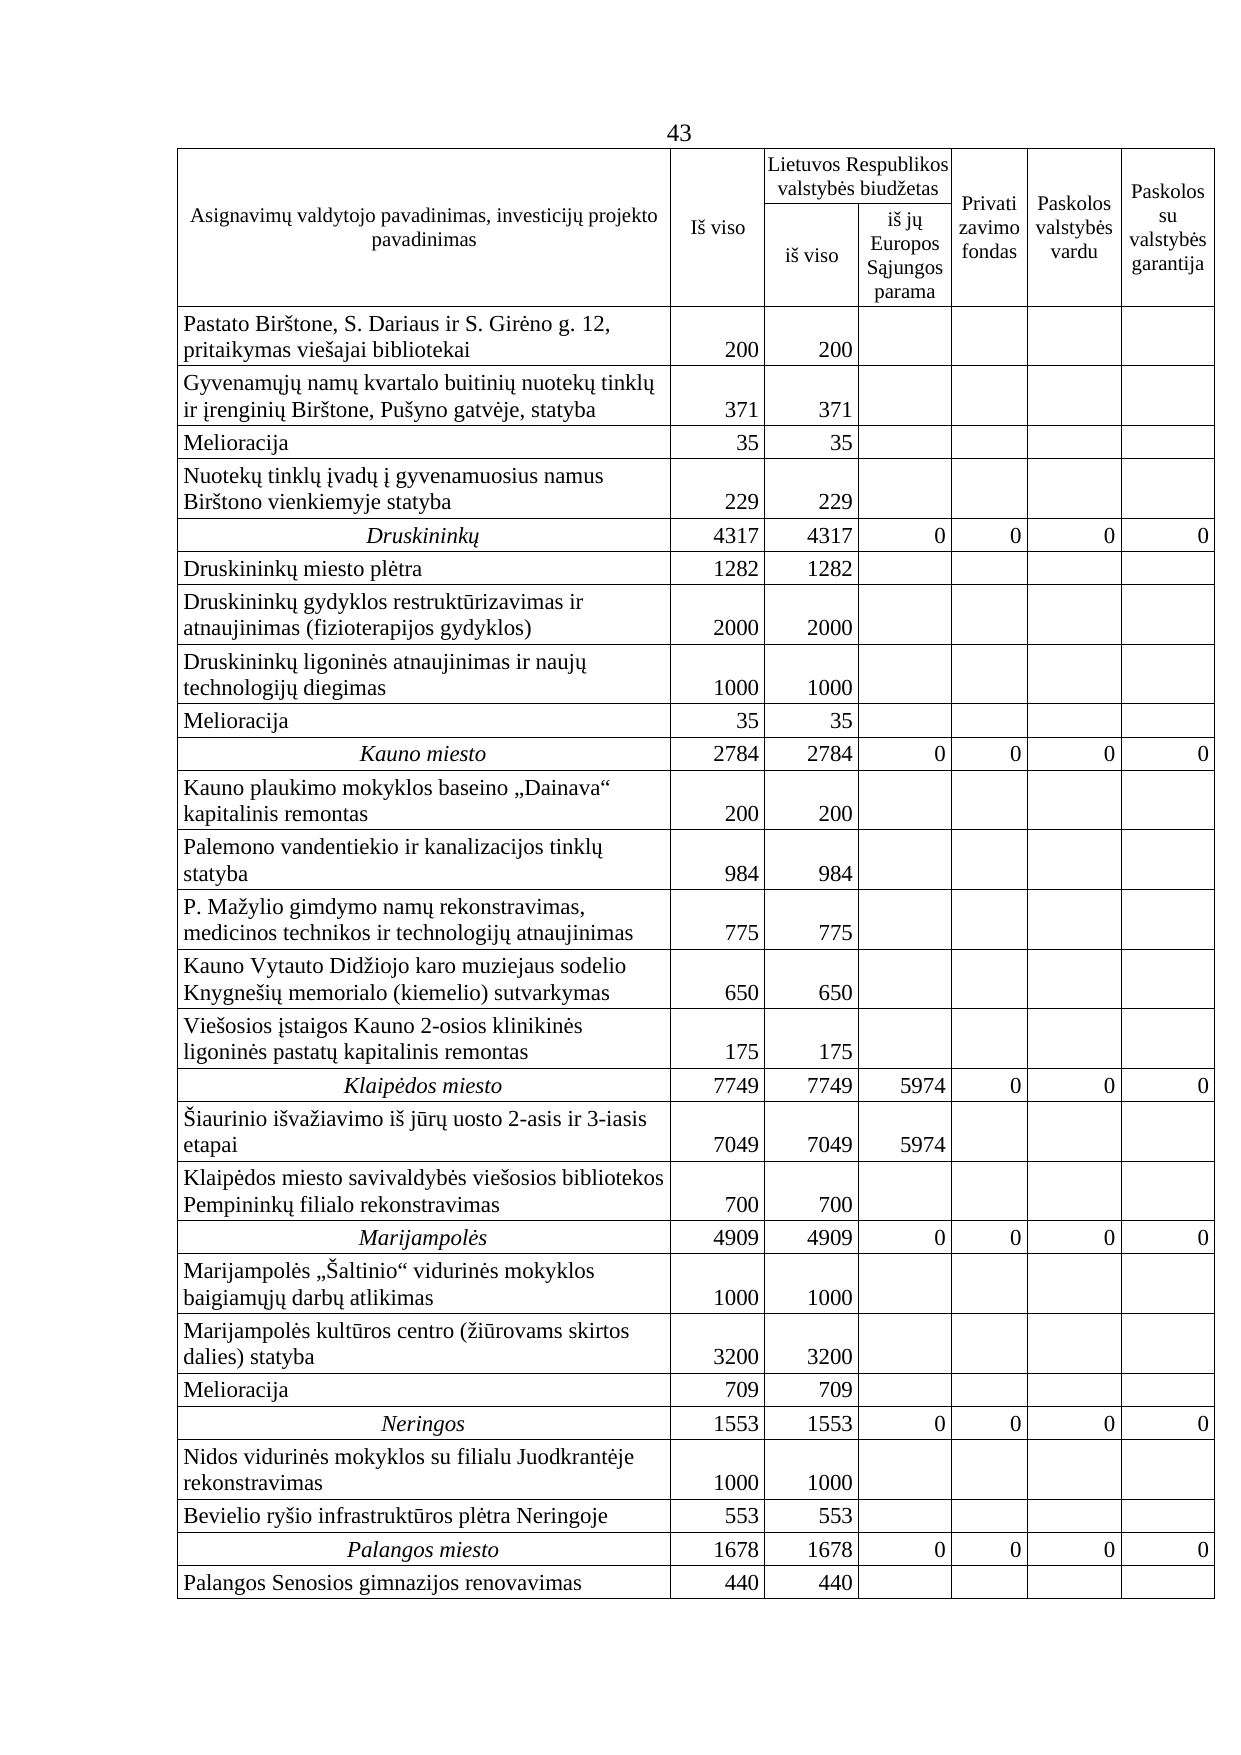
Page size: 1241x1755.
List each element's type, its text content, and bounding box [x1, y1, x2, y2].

table_cell 371 [671, 366, 764, 425]
table_cell [1122, 1254, 1214, 1313]
table_cell 0 [859, 1221, 951, 1253]
table_cell [952, 704, 1027, 737]
table_cell [952, 307, 1027, 365]
table_cell [1122, 1102, 1214, 1161]
table_cell Kauno plaukimo mokyklos baseino „Dainava“ kapitalinis remontas [178, 771, 670, 829]
table_cell 1000 [671, 1254, 764, 1313]
table_cell 1678 [765, 1533, 858, 1565]
table_cell [859, 771, 951, 829]
table_cell Kauno miesto [178, 738, 670, 770]
table_cell [952, 1500, 1027, 1532]
table_cell 1553 [765, 1407, 858, 1439]
table_cell [1122, 426, 1214, 458]
table_cell [1122, 1500, 1214, 1532]
table_cell 1282 [671, 552, 764, 584]
table_cell [859, 1566, 951, 1598]
table_cell [1028, 771, 1121, 829]
table_cell [859, 1009, 951, 1068]
table_cell [859, 552, 951, 584]
table_cell P. Mažylio gimdymo namų rekonstravimas, medicinos technikos ir technologijų atnaujinimas [178, 890, 670, 948]
table_cell Viešosios įstaigos Kauno 2-osios klinikinės ligoninės pastatų kapitalinis remontas [178, 1009, 670, 1068]
table_cell 4317 [671, 519, 764, 551]
table_cell [1028, 1500, 1121, 1532]
table_cell 0 [1028, 1407, 1121, 1439]
table_cell 0 [1028, 738, 1121, 770]
table_cell [952, 585, 1027, 644]
table_cell Klaipėdos miesto [178, 1069, 670, 1101]
table_cell Melioracija [178, 426, 670, 458]
table_cell [1028, 704, 1121, 737]
table_cell Druskininkų ligoninės atnaujinimas ir naujų technologijų diegimas [178, 645, 670, 703]
table_cell Bevielio ryšio infrastruktūros plėtra Neringoje [178, 1500, 670, 1532]
table_cell 2000 [671, 585, 764, 644]
table_cell [952, 645, 1027, 703]
table_cell [952, 1254, 1027, 1313]
table_cell 709 [765, 1374, 858, 1406]
table_cell 1000 [671, 645, 764, 703]
table_cell [859, 1374, 951, 1406]
table_cell 7049 [765, 1102, 858, 1161]
table_cell 229 [671, 459, 764, 518]
table_cell 775 [765, 890, 858, 948]
table_cell 0 [952, 738, 1027, 770]
table_cell [1122, 1374, 1214, 1406]
table_cell Marijampolės [178, 1221, 670, 1253]
table_cell [859, 1500, 951, 1532]
table_cell Marijampolės „Šaltinio“ vidurinės mokyklos baigiamųjų darbų atlikimas [178, 1254, 670, 1313]
table_cell [1122, 1314, 1214, 1372]
table_cell 984 [671, 830, 764, 889]
table_cell 200 [765, 307, 858, 365]
table_cell 0 [1122, 1533, 1214, 1565]
table_cell [1028, 830, 1121, 889]
table_cell [1028, 1374, 1121, 1406]
table_cell 1553 [671, 1407, 764, 1439]
table_cell [1028, 1566, 1121, 1598]
table_cell [859, 426, 951, 458]
table_cell [952, 1009, 1027, 1068]
table_cell [1028, 1162, 1121, 1220]
table_cell [952, 426, 1027, 458]
table_cell 0 [952, 1407, 1027, 1439]
table_cell 2000 [765, 585, 858, 644]
table_cell [859, 307, 951, 365]
table_cell 1000 [671, 1440, 764, 1498]
table_cell [1028, 585, 1121, 644]
table_cell [1028, 890, 1121, 948]
table_cell [859, 645, 951, 703]
table_cell [1028, 552, 1121, 584]
table_cell [1122, 585, 1214, 644]
table_cell 553 [765, 1500, 858, 1532]
table_header Lietuvos Respublikos valstybės biudžetas [765, 149, 951, 203]
table_cell [1028, 459, 1121, 518]
table_cell 0 [1028, 1221, 1121, 1253]
table_cell 7749 [765, 1069, 858, 1101]
table_cell Palangos Senosios gimnazijos renovavimas [178, 1566, 670, 1598]
table_cell 0 [859, 519, 951, 551]
table_cell 5974 [859, 1069, 951, 1101]
table_cell 440 [671, 1566, 764, 1598]
table_cell 0 [1028, 1533, 1121, 1565]
table_cell Melioracija [178, 1374, 670, 1406]
table_cell 4909 [671, 1221, 764, 1253]
table_cell 0 [859, 1533, 951, 1565]
table_cell 650 [671, 950, 764, 1008]
table_cell iš jų Europos Sąjungos parama [859, 204, 951, 306]
table_cell [859, 890, 951, 948]
table_cell [1028, 645, 1121, 703]
table_cell [1028, 1009, 1121, 1068]
table_cell [859, 366, 951, 425]
table_cell 4317 [765, 519, 858, 551]
table_cell [952, 366, 1027, 425]
table_header Paskolos valstybės vardu [1028, 149, 1121, 306]
table_cell 0 [859, 1407, 951, 1439]
table_cell Šiaurinio išvažiavimo iš jūrų uosto 2-asis ir 3-iasis etapai [178, 1102, 670, 1161]
table_cell [1122, 552, 1214, 584]
table_cell 35 [671, 426, 764, 458]
table_cell [859, 1314, 951, 1372]
table_cell 1000 [765, 1440, 858, 1498]
table_cell [952, 1102, 1027, 1161]
table_cell 0 [952, 1221, 1027, 1253]
table_cell [1122, 830, 1214, 889]
table_cell 200 [671, 771, 764, 829]
table_cell 35 [671, 704, 764, 737]
table_cell Druskininkų miesto plėtra [178, 552, 670, 584]
table_cell [859, 459, 951, 518]
table_cell Nuotekų tinklų įvadų į gyvenamuosius namus Birštono vienkiemyje statyba [178, 459, 670, 518]
table_cell 1000 [765, 645, 858, 703]
table_cell [952, 1374, 1027, 1406]
table_cell 0 [952, 1533, 1027, 1565]
table_cell [1122, 1440, 1214, 1498]
table_cell [952, 1314, 1027, 1372]
table_cell [1122, 1566, 1214, 1598]
table_cell 0 [952, 1069, 1027, 1101]
table_cell 7049 [671, 1102, 764, 1161]
table_cell [952, 1440, 1027, 1498]
table_cell [952, 1566, 1027, 1598]
table_cell 0 [1122, 1221, 1214, 1253]
table_cell [1122, 1009, 1214, 1068]
table_cell [859, 1440, 951, 1498]
table_cell [1122, 771, 1214, 829]
table_header Iš viso [671, 149, 764, 306]
table_cell 775 [671, 890, 764, 948]
table_cell [952, 1162, 1027, 1220]
table_cell 553 [671, 1500, 764, 1532]
table_header Asignavimų valdytojo pavadinimas, investicijų projekto pavadinimas [178, 149, 670, 306]
table_cell [1028, 1254, 1121, 1313]
table_cell 4909 [765, 1221, 858, 1253]
table_cell [1122, 1162, 1214, 1220]
table_cell 1678 [671, 1533, 764, 1565]
table_cell Palangos miesto [178, 1533, 670, 1565]
table_cell 1282 [765, 552, 858, 584]
table_cell 0 [859, 738, 951, 770]
table_cell [1028, 1440, 1121, 1498]
table_cell [859, 1254, 951, 1313]
table_cell [952, 771, 1027, 829]
table_cell [1122, 890, 1214, 948]
table_cell [859, 950, 951, 1008]
table_cell Gyvenamųjų namų kvartalo buitinių nuotekų tinklų ir įrenginių Birštone, Pušyno gatvėje, statyba [178, 366, 670, 425]
table_cell Marijampolės kultūros centro (žiūrovams skirtos dalies) statyba [178, 1314, 670, 1372]
table_cell Druskininkų [178, 519, 670, 551]
table_cell [1122, 950, 1214, 1008]
table_cell 35 [765, 426, 858, 458]
table_cell Druskininkų gydyklos restruktūrizavimas ir atnaujinimas (fizioterapijos gydyklos) [178, 585, 670, 644]
table_cell 229 [765, 459, 858, 518]
table_cell [1028, 426, 1121, 458]
table_cell 0 [1122, 1407, 1214, 1439]
table_cell 0 [1028, 1069, 1121, 1101]
table_cell iš viso [765, 204, 858, 306]
table_cell [859, 830, 951, 889]
table_cell 371 [765, 366, 858, 425]
table_cell 3200 [765, 1314, 858, 1372]
table_cell Neringos [178, 1407, 670, 1439]
table_cell [1028, 307, 1121, 365]
table_cell [1122, 459, 1214, 518]
table_cell [1122, 366, 1214, 425]
table_cell 175 [765, 1009, 858, 1068]
table_cell [1028, 1314, 1121, 1372]
table_cell [952, 830, 1027, 889]
table_cell [1122, 704, 1214, 737]
table_cell 700 [671, 1162, 764, 1220]
table_cell Palemono vandentiekio ir kanalizacijos tinklų statyba [178, 830, 670, 889]
table_cell Melioracija [178, 704, 670, 737]
table_cell [1028, 366, 1121, 425]
table_cell [952, 459, 1027, 518]
table_cell Nidos vidurinės mokyklos su filialu Juodkrantėje rekonstravimas [178, 1440, 670, 1498]
table_cell 5974 [859, 1102, 951, 1161]
table_header Privatizavimo fondas [952, 149, 1027, 306]
table_cell 0 [1122, 738, 1214, 770]
table_cell 650 [765, 950, 858, 1008]
table_cell [859, 585, 951, 644]
table_cell 2784 [671, 738, 764, 770]
table_cell 700 [765, 1162, 858, 1220]
table_header Paskolos su valstybės garantija [1122, 149, 1214, 306]
table_cell 1000 [765, 1254, 858, 1313]
table_cell 440 [765, 1566, 858, 1598]
table_cell [1028, 950, 1121, 1008]
table_cell [1122, 307, 1214, 365]
table_cell [952, 890, 1027, 948]
table_cell [952, 552, 1027, 584]
table_cell 7749 [671, 1069, 764, 1101]
table_cell Klaipėdos miesto savivaldybės viešosios bibliotekos Pempininkų filialo rekonstravimas [178, 1162, 670, 1220]
table_cell 175 [671, 1009, 764, 1068]
table_cell 200 [765, 771, 858, 829]
table_cell 984 [765, 830, 858, 889]
table_cell 0 [1122, 519, 1214, 551]
table_cell 3200 [671, 1314, 764, 1372]
table_cell 200 [671, 307, 764, 365]
table_cell 0 [1028, 519, 1121, 551]
table_cell 0 [952, 519, 1027, 551]
table_cell [859, 1162, 951, 1220]
table_cell 2784 [765, 738, 858, 770]
table_cell 0 [1122, 1069, 1214, 1101]
table_cell [859, 704, 951, 737]
table_cell Kauno Vytauto Didžiojo karo muziejaus sodelio Knygnešių memorialo (kiemelio) sutvarkymas [178, 950, 670, 1008]
table_cell [1028, 1102, 1121, 1161]
table_cell 709 [671, 1374, 764, 1406]
table_cell Pastato Birštone, S. Dariaus ir S. Girėno g. 12, pritaikymas viešajai bibliotekai [178, 307, 670, 365]
table_cell [1122, 645, 1214, 703]
table_cell 35 [765, 704, 858, 737]
table_cell [952, 950, 1027, 1008]
